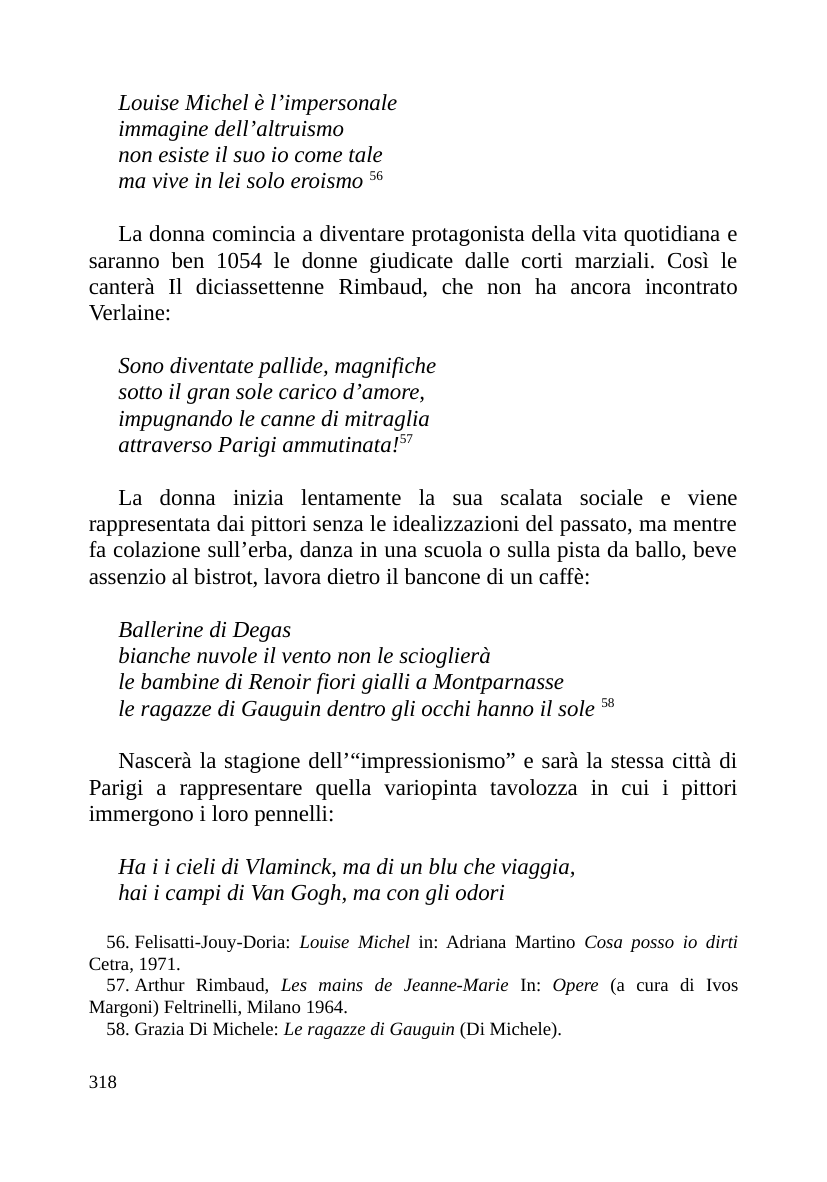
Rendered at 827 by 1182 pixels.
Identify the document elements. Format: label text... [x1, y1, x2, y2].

text ma vive in lei solo eroismo [88, 168, 738, 194]
text attraverso Parigi ammutinata! [88, 431, 738, 457]
text Louise Michel è l’impersonale [88, 88, 738, 115]
text Felisatti-Jouy-Doria: Louise Michel in: Adriana Martino Cosa posso io dirti Cetra, 1971. [88, 931, 738, 974]
text Ballerine di Degas [88, 616, 738, 642]
text La donna inizia lentamente la sua scalata sociale e viene rappresentata dai pittori senza le idealizzazioni del passato, ma mentre fa colazione sull’erba, danza in una scuola o sulla pista da ballo, beve assenzio al bistrot, lavora dietro il bancone di un caffè: [88, 484, 738, 589]
text sotto il gran sole carico d’amore, [88, 378, 738, 405]
text immagine dell’altruismo [88, 115, 738, 141]
text Arthur Rimbaud, Les mains de Jeanne-Marie In: Opere (a cura di Ivos Margoni) Feltrinelli, Milano 1964. [88, 974, 738, 1017]
text le ragazze di Gauguin dentro gli occhi hanno il sole [88, 695, 738, 721]
text Ha i i cieli di Vlaminck, ma di un blu che viaggia, [88, 853, 738, 879]
text Nascerà la stagione dell’“impressionismo” e sarà la stessa città di Parigi a rappresentare quella variopinta tavolozza in cui i pittori immergono i loro pennelli: [88, 747, 738, 826]
text impugnando le canne di mitraglia [88, 405, 738, 431]
text hai i campi di Van Gogh, ma con gli odori [88, 879, 738, 906]
text Grazia Di Michele: Le ragazze di Gauguin (Di Michele). [88, 1017, 738, 1039]
text La donna comincia a diventare protagonista della vita quotidiana e saranno ben 1054 le donne giudicate dalle corti marziali. Così le canterà Il diciassettenne Rimbaud, che non ha ancora incontrato Verlaine: [88, 220, 738, 326]
text Sono diventate pallide, magnifiche [88, 352, 738, 378]
text bianche nuvole il vento non le scioglierà [88, 642, 738, 668]
text non esiste il suo io come tale [88, 141, 738, 168]
text le bambine di Renoir fiori gialli a Montparnasse [88, 668, 738, 695]
